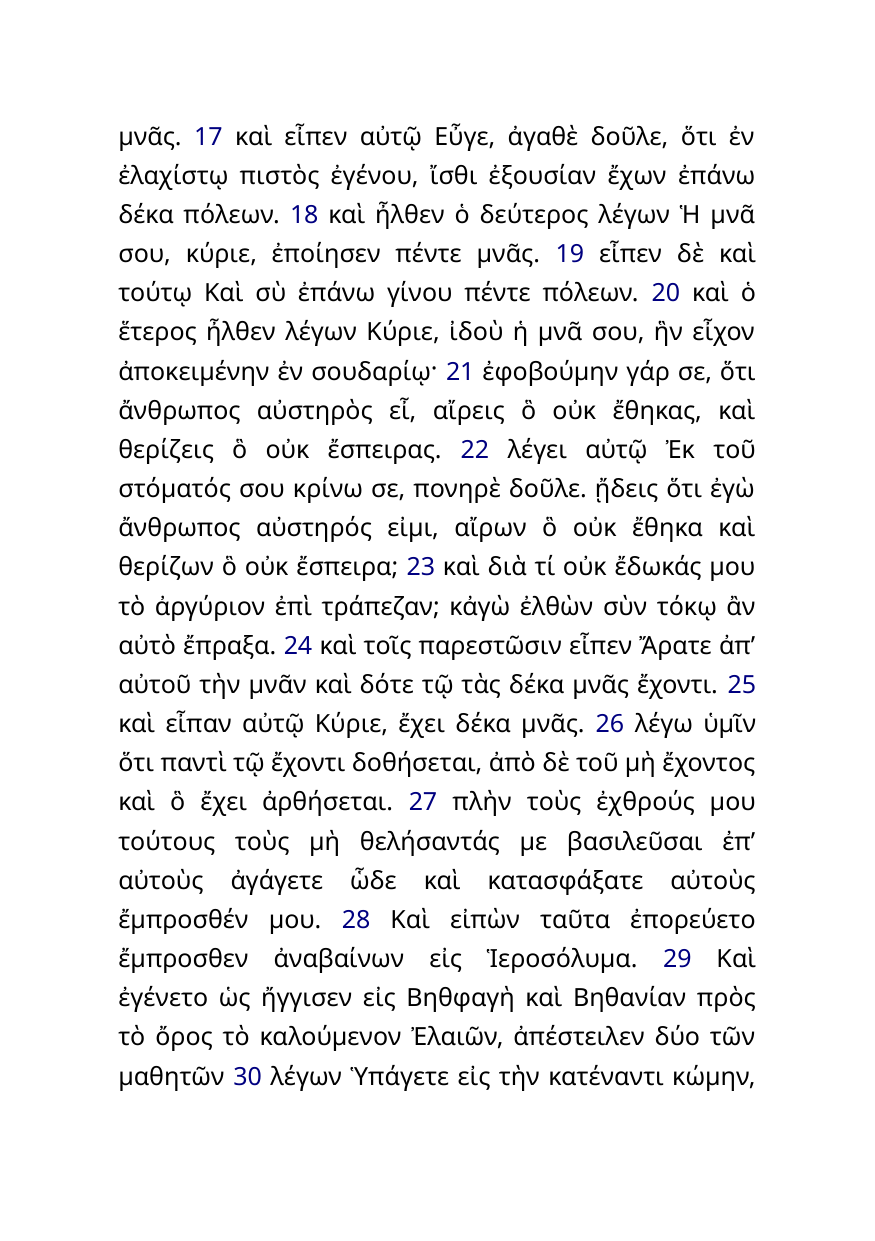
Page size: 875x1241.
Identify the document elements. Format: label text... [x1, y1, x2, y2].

text μνᾶς. 17 καὶ εἶπεν αὐτῷ Εὖγε, ἀγαθὲ δοῦλε, ὅτι ἐν ἐλαχίστῳ πιστὸς ἐγένου, ἴσθι ἐξουσίαν ἔχων ἐπάνω δέκα πόλεων. 18 καὶ ἦλθεν ὁ δεύτερος λέγων Ἡ μνᾶ σου, κύριε, ἐποίησεν πέντε μνᾶς. 19 εἶπεν δὲ καὶ τούτῳ Καὶ σὺ ἐπάνω γίνου πέντε πόλεων. 20 καὶ ὁ ἕτερος ἦλθεν λέγων Κύριε, ἰδοὺ ἡ μνᾶ σου, ἣν εἶχον ἀποκειμένην ἐν σουδαρίῳ· 21 ἐφοβούμην γάρ σε, ὅτι ἄνθρωπος αὐστηρὸς εἶ, αἴρεις ὃ οὐκ ἔθηκας, καὶ θερίζεις ὃ οὐκ ἔσπειρας. 22 λέγει αὐτῷ Ἐκ τοῦ στόματός σου κρίνω σε, πονηρὲ δοῦλε. ᾔδεις ὅτι ἐγὼ ἄνθρωπος αὐστηρός εἰμι, αἴρων ὃ οὐκ ἔθηκα καὶ θερίζων ὃ οὐκ ἔσπειρα; 23 καὶ διὰ τί οὐκ ἔδωκάς μου τὸ ἀργύριον ἐπὶ τράπεζαν; κἀγὼ ἐλθὼν σὺν τόκῳ ἂν αὐτὸ ἔπραξα. 24 καὶ τοῖς παρεστῶσιν εἶπεν Ἄρατε ἀπ’ αὐτοῦ τὴν μνᾶν καὶ δότε τῷ τὰς δέκα μνᾶς ἔχοντι. 25 καὶ εἶπαν αὐτῷ Κύριε, ἔχει δέκα μνᾶς. 26 λέγω ὑμῖν ὅτι παντὶ τῷ ἔχοντι δοθήσεται, ἀπὸ δὲ τοῦ μὴ ἔχοντος καὶ ὃ ἔχει ἀρθήσεται. 27 πλὴν τοὺς ἐχθρούς μου τούτους τοὺς μὴ θελήσαντάς με βασιλεῦσαι ἐπ’ αὐτοὺς ἀγάγετε ὧδε καὶ κατασφάξατε αὐτοὺς ἔμπροσθέν μου. 28 Καὶ εἰπὼν ταῦτα ἐπορεύετο ἔμπροσθεν ἀναβαίνων εἰς Ἱεροσόλυμα. 29 Καὶ ἐγένετο ὡς ἤγγισεν εἰς Βηθφαγὴ καὶ Βηθανίαν πρὸς τὸ ὄρος τὸ καλούμενον Ἐλαιῶν, ἀπέστειλεν δύο τῶν μαθητῶν 30 λέγων Ὑπάγετε εἰς τὴν κατέναντι κώμην, [118, 118, 756, 1092]
